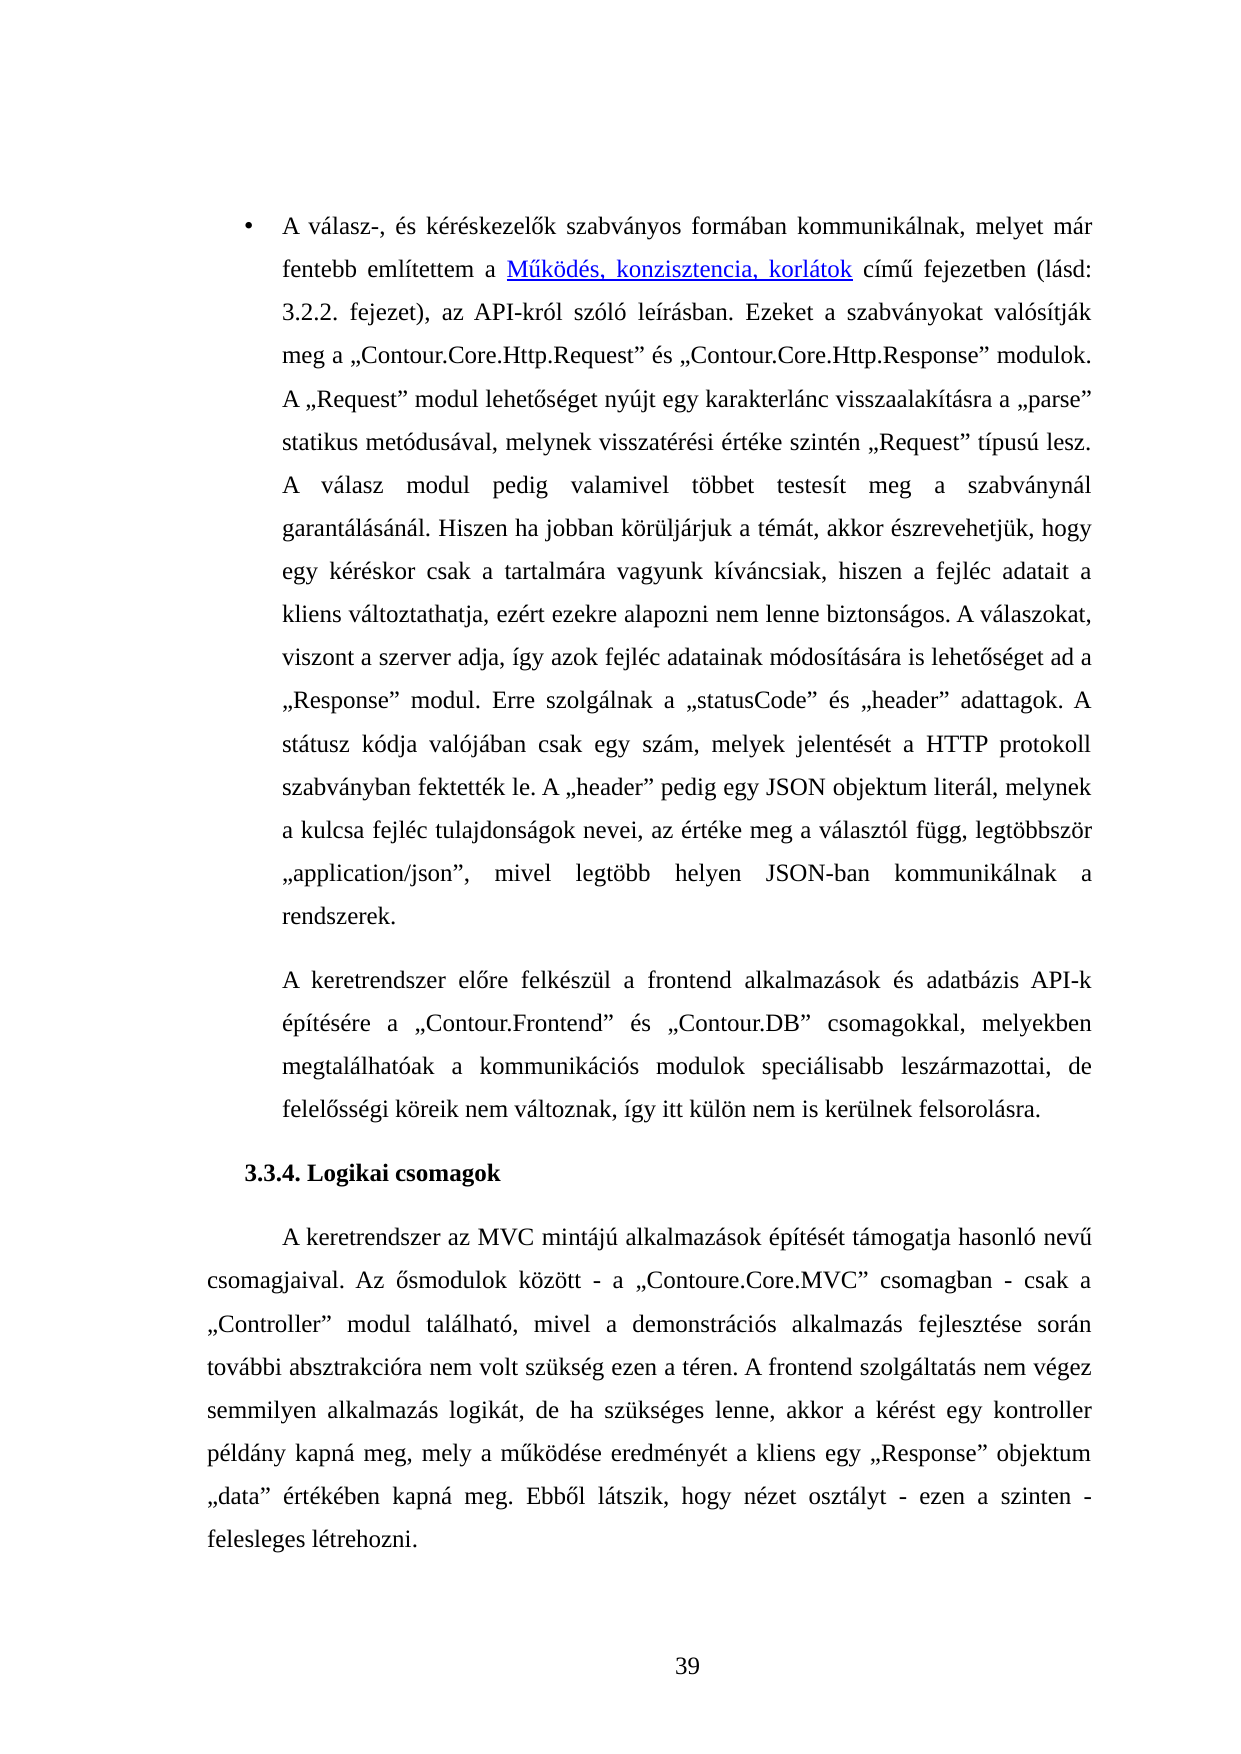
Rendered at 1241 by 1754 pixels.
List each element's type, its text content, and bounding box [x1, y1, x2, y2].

subtitle 3.3.4. Logikai csomagok [244, 1158, 1092, 1187]
text A keretrendszer az MVC mintájú alkalmazások építését támogatja hasonló nevű csomagjaival. Az ősmodulok között - a „Contoure.Core.MVC” csomagban - csak a „Controller” modul található, mivel a demonstrációs alkalmazás fejlesztése során további absztrakcióra nem volt szükség ezen a téren. A frontend szolgáltatás nem végez semmilyen alkalmazás logikát, de ha szükséges lenne, akkor a kérést egy kontroller példány kapná meg, mely a működése eredményét a kliens egy „Response” objektum „data” értékében kapná meg. Ebből látszik, hogy nézet osztályt - ezen a szinten - felesleges létrehozni. [207, 1222, 1092, 1553]
list A keretrendszer előre felkészül a frontend alkalmazások és adatbázis API-k építésére a „Contour.Frontend” és „Contour.DB” csomagokkal, melyekben megtalálhatóak a kommunikációs modulok speciálisabb leszármazottai, de felelősségi köreik nem változnak, így itt külön nem is kerülnek felsorolásra. [244, 965, 1092, 1123]
list A válasz-, és kéréskezelők szabványos formában kommunikálnak, melyet már fentebb említettem a Működés, konzisztencia, korlátok című fejezetben (lásd: 3.2.2. fejezet), az API-król szóló leírásban. Ezeket a szabványokat valósítják meg a „Contour.Core.Http.Request” és „Contour.Core.Http.Response” modulok. A „Request” modul lehetőséget nyújt egy karakterlánc visszaalakításra a „parse” statikus metódusával, melynek visszatérési értéke szintén „Request” típusú lesz. A válasz modul pedig valamivel többet testesít meg a szabványnál garantálásánál. Hiszen ha jobban körüljárjuk a témát, akkor észrevehetjük, hogy egy kéréskor csak a tartalmára vagyunk kíváncsiak, hiszen a fejléc adatait a kliens változtathatja, ezért ezekre alapozni nem lenne biztonságos. A válaszokat, viszont a szerver adja, így azok fejléc adatainak módosítására is lehetőséget ad a „Response” modul. Erre szolgálnak a „statusCode” és „header” adattagok. A státusz kódja valójában csak egy szám, melyek jelentését a HTTP protokoll szabványban fektették le. A „header” pedig egy JSON objektum literál, melynek a kulcsa fejléc tulajdonságok nevei, az értéke meg a választól függ, legtöbbször „application/json”, mivel legtöbb helyen JSON-ban kommunikálnak a rendszerek. [244, 211, 1092, 930]
